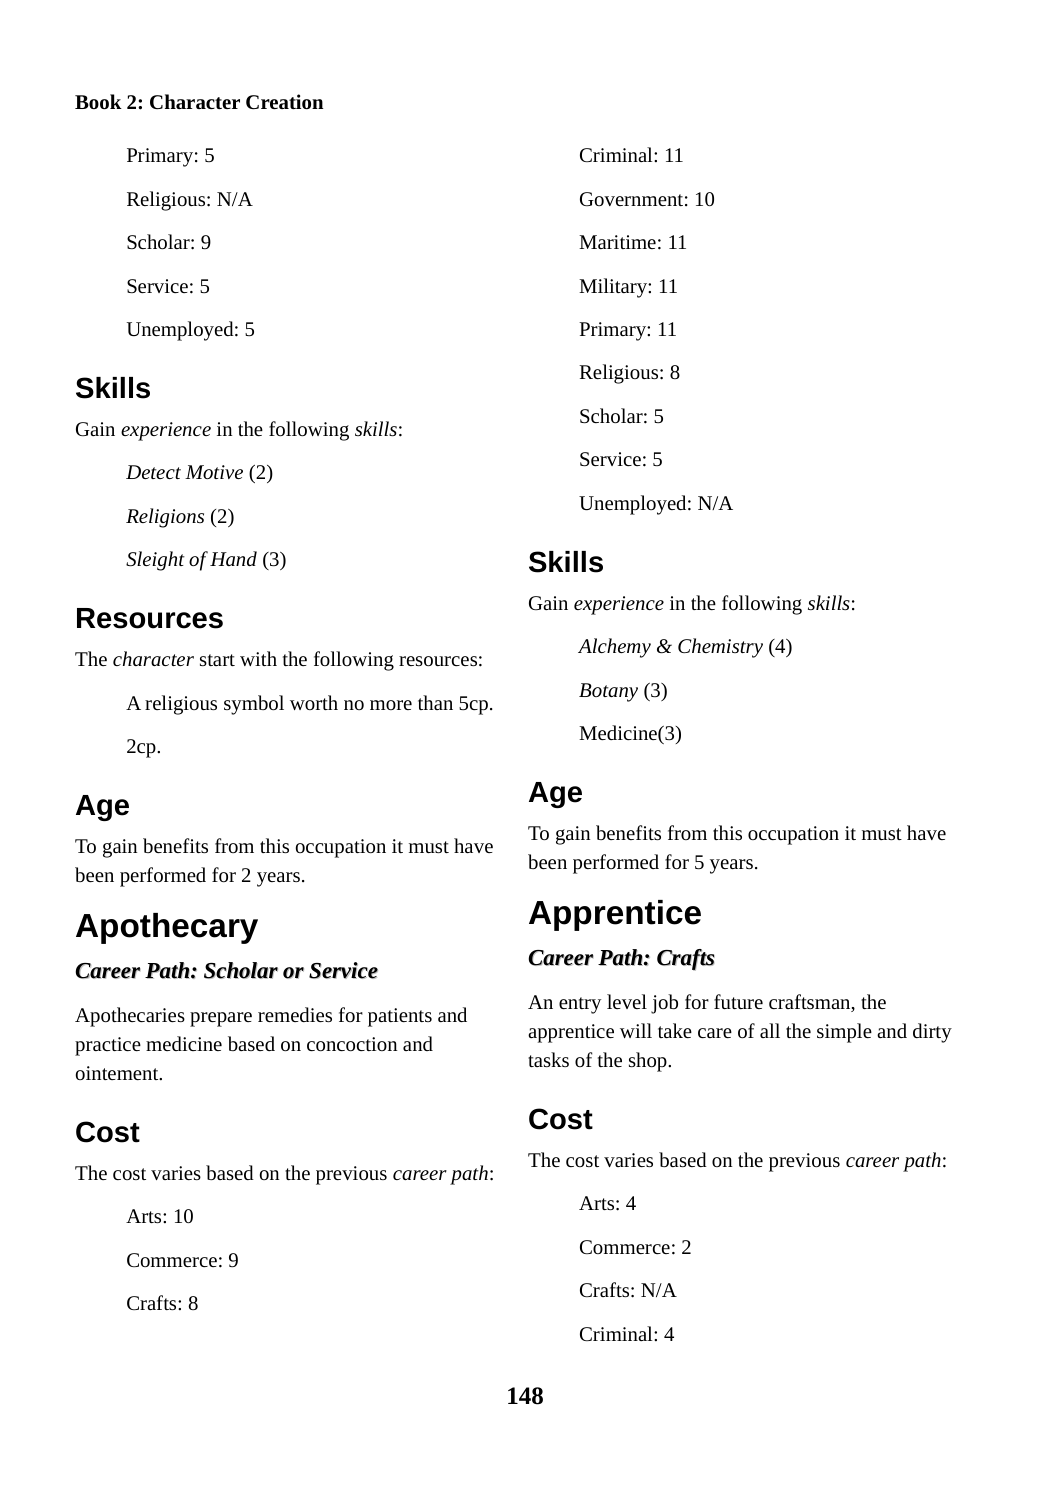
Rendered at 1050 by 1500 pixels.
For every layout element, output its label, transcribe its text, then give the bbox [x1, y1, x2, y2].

text 2cp. [126, 734, 522, 758]
text Commerce: 9 [126, 1248, 522, 1272]
text Unemployed: N/A [579, 491, 975, 515]
subtitle Age [75, 788, 522, 821]
subtitle Cost [528, 1102, 975, 1135]
text To gain benefits from this occupation it must have been performed for 2 years. [75, 834, 522, 887]
text Service: 5 [126, 274, 522, 298]
text Religious: N/A [126, 187, 522, 211]
text Arts: 4 [579, 1191, 975, 1215]
text Botany (3) [579, 678, 975, 702]
text Religious: 8 [579, 361, 975, 384]
text Medicine(3) [579, 721, 975, 745]
text Crafts: 8 [126, 1291, 522, 1315]
subtitle Resources [75, 601, 522, 635]
text Unemployed: 5 [126, 317, 522, 341]
text Religions (2) [126, 504, 522, 528]
text Gain experience in the following skills: [75, 417, 522, 441]
text A religious symbol worth no more than 5cp. [126, 691, 522, 715]
text Maritime: 11 [579, 230, 975, 254]
text Crafts: N/A [579, 1278, 975, 1302]
subtitle Age [528, 775, 975, 808]
text Military: 11 [579, 274, 975, 298]
text Scholar: 9 [126, 230, 522, 254]
subtitle Skills [75, 371, 522, 404]
text Criminal: 11 [579, 143, 975, 167]
subtitle Skills [528, 545, 975, 578]
subtitle Apprentice [528, 893, 975, 932]
text Detect Motive (2) [126, 460, 522, 484]
text The cost varies based on the previous career path: [75, 1161, 522, 1185]
text Service: 5 [579, 447, 975, 471]
text Scholar: 5 [579, 404, 975, 428]
text Career Path: Crafts [528, 944, 975, 971]
text To gain benefits from this occupation it must have been performed for 5 years. [528, 821, 975, 874]
text Criminal: 4 [579, 1322, 975, 1346]
text Apothecaries prepare remedies for patients and practice medicine based on concoction and ointement. [75, 1003, 522, 1085]
subtitle Apothecary [75, 906, 522, 945]
text Government: 10 [579, 187, 975, 211]
text The cost varies based on the previous career path: [528, 1148, 975, 1172]
text An entry level job for future craftsman, the apprentice will take care of all the simple and dirty tasks of the shop. [528, 990, 975, 1072]
text Alchemy & Chemistry (4) [579, 634, 975, 658]
text Sleight of Hand (3) [126, 547, 522, 571]
text Arts: 10 [126, 1204, 522, 1228]
text Commerce: 2 [579, 1235, 975, 1259]
text Gain experience in the following skills: [528, 591, 975, 615]
text Career Path: Scholar or Service [75, 957, 522, 983]
text The character start with the following resources: [75, 647, 522, 671]
subtitle Cost [75, 1115, 522, 1148]
text Primary: 11 [579, 317, 975, 341]
text Primary: 5 [126, 143, 522, 167]
